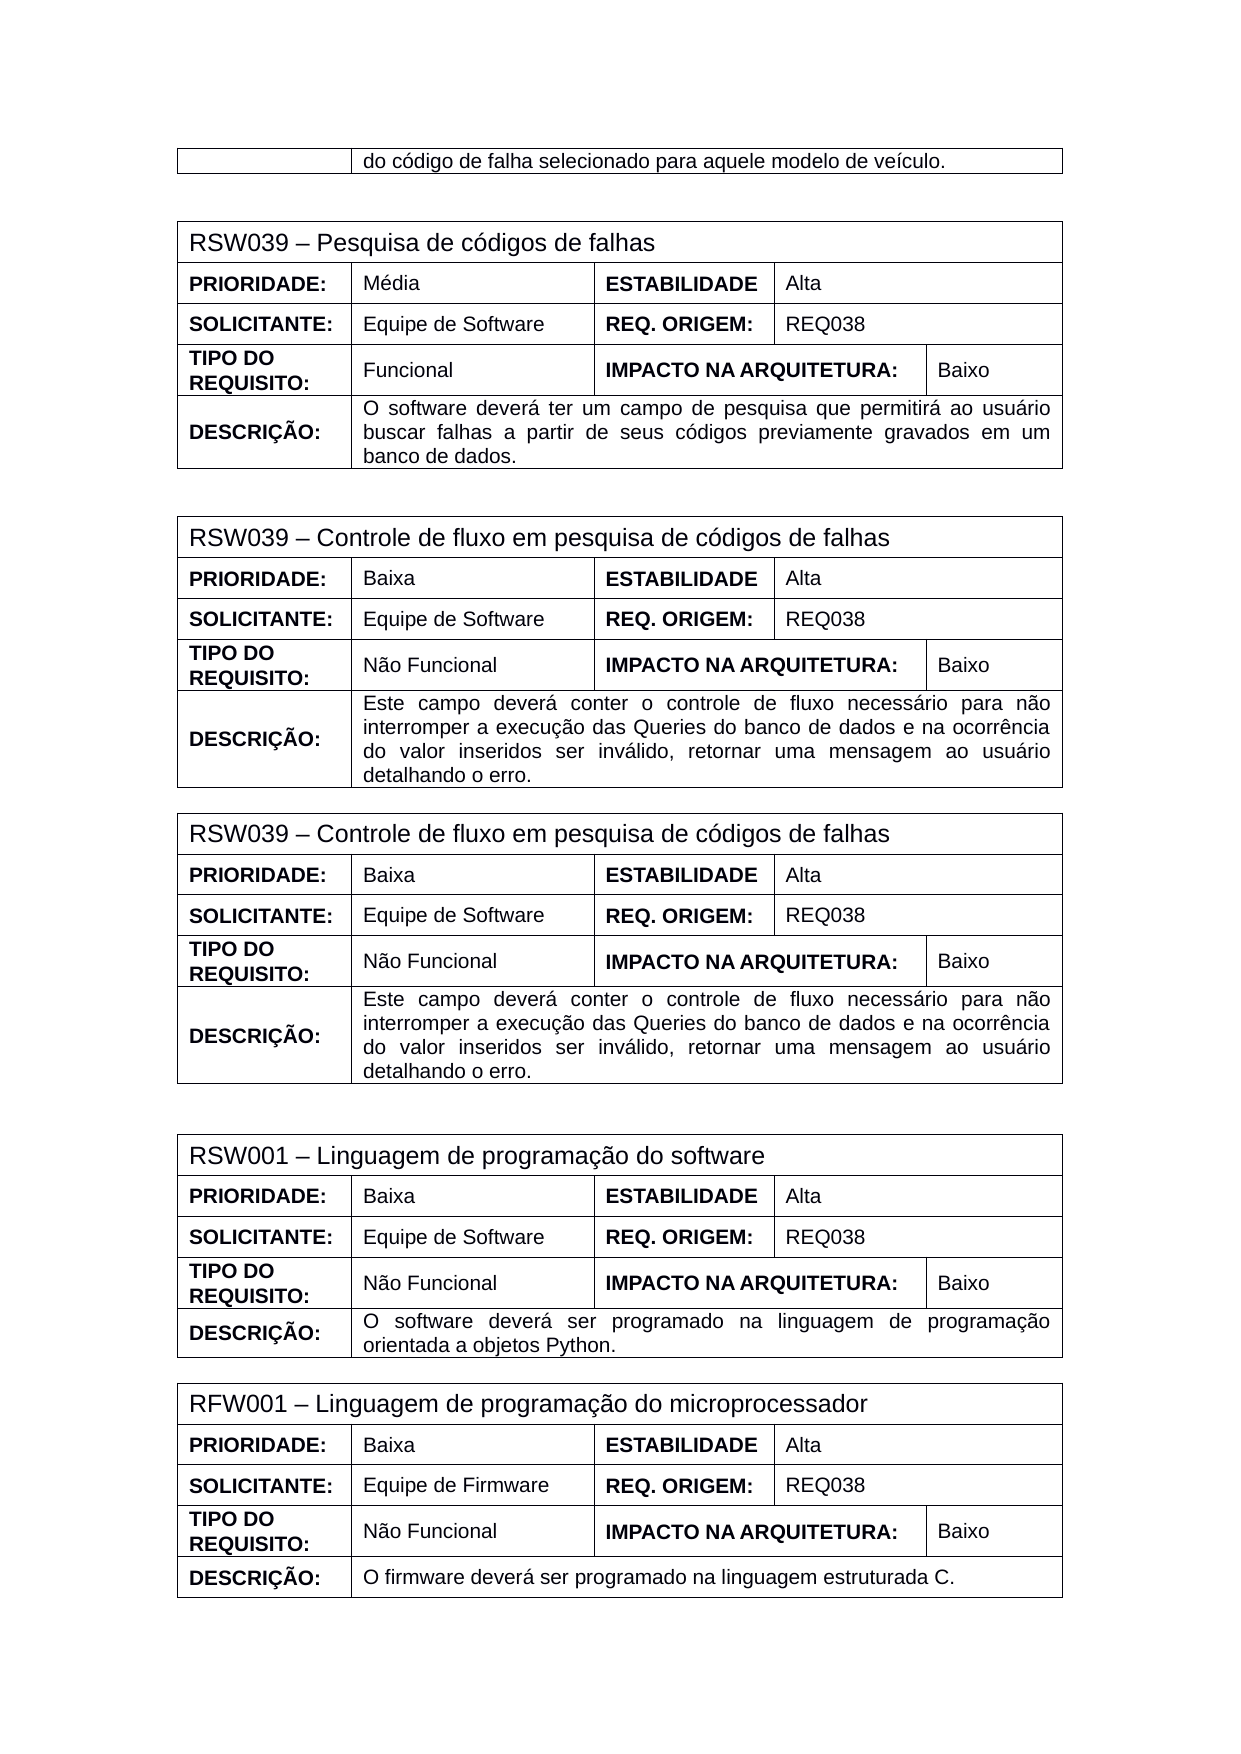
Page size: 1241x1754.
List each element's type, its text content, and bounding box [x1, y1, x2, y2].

table_cell Baixa [352, 1176, 594, 1216]
table_cell SOLICITANTE: [178, 1465, 351, 1505]
table_cell TIPO DO REQUISITO: [178, 345, 351, 395]
table_cell do código de falha selecionado para aquele modelo de veículo. [352, 149, 1062, 173]
table_cell SOLICITANTE: [178, 599, 351, 639]
table_cell Baixo [927, 936, 1062, 986]
table_cell Funcional [352, 345, 594, 395]
table_cell O software deverá ter um campo de pesquisa que permitirá ao usuário buscar falhas a partir de seus códigos previamente gravados em um banco de dados. [352, 396, 1062, 468]
table_cell TIPO DO REQUISITO: [178, 1258, 351, 1308]
table_cell PRIORIDADE: [178, 1176, 351, 1216]
table_header RSW001 – Linguagem de programação do software [178, 1135, 1062, 1175]
table_cell REQ038 [775, 304, 1062, 344]
table_cell IMPACTO NA ARQUITETURA: [595, 936, 926, 986]
table_cell Alta [775, 263, 1062, 303]
table_cell TIPO DO REQUISITO: [178, 1506, 351, 1556]
table_cell ESTABILIDADE [595, 855, 774, 894]
table_cell DESCRIÇÃO: [178, 987, 351, 1083]
table_cell O firmware deverá ser programado na linguagem estruturada C. [352, 1557, 1062, 1597]
table_cell Este campo deverá conter o controle de fluxo necessário para não interromper a execução das Queries do banco de dados e na ocorrência do valor inseridos ser inválido, retornar uma mensagem ao usuário detalhando o erro. [352, 987, 1062, 1083]
table_cell Baixa [352, 855, 594, 894]
table_cell DESCRIÇÃO: [178, 1309, 351, 1357]
table_cell ESTABILIDADE [595, 263, 774, 303]
table_cell TIPO DO REQUISITO: [178, 640, 351, 690]
table_cell ESTABILIDADE [595, 1425, 774, 1464]
table_cell IMPACTO NA ARQUITETURA: [595, 640, 926, 690]
table_cell REQ038 [775, 1465, 1062, 1505]
table_cell SOLICITANTE: [178, 895, 351, 935]
table_cell O software deverá ser programado na linguagem de programação orientada a objetos Python. [352, 1309, 1062, 1357]
table_cell Alta [775, 558, 1062, 598]
table_cell Equipe de Software [352, 304, 594, 344]
table_header RSW039 – Controle de fluxo em pesquisa de códigos de falhas [178, 814, 1062, 853]
table_cell Baixa [352, 1425, 594, 1464]
table_cell PRIORIDADE: [178, 263, 351, 303]
table_cell SOLICITANTE: [178, 304, 351, 344]
table_cell REQ. ORIGEM: [595, 1465, 774, 1505]
table_cell Equipe de Software [352, 599, 594, 639]
table_cell Baixo [927, 640, 1062, 690]
table_cell REQ038 [775, 599, 1062, 639]
table_cell DESCRIÇÃO: [178, 691, 351, 787]
table_cell Baixa [352, 558, 594, 598]
table_cell PRIORIDADE: [178, 558, 351, 598]
table_header RFW001 – Linguagem de programação do microprocessador [178, 1384, 1062, 1423]
table_cell SOLICITANTE: [178, 1217, 351, 1257]
table_cell IMPACTO NA ARQUITETURA: [595, 345, 926, 395]
table_cell ESTABILIDADE [595, 1176, 774, 1216]
table_cell PRIORIDADE: [178, 855, 351, 894]
table_cell Equipe de Firmware [352, 1465, 594, 1505]
table_cell Média [352, 263, 594, 303]
table_cell IMPACTO NA ARQUITETURA: [595, 1506, 926, 1556]
table_header RSW039 – Controle de fluxo em pesquisa de códigos de falhas [178, 517, 1062, 557]
table_cell Baixo [927, 1506, 1062, 1556]
table_cell Não Funcional [352, 640, 594, 690]
table_cell Baixo [927, 345, 1062, 395]
table_cell Equipe de Software [352, 1217, 594, 1257]
table_cell Baixo [927, 1258, 1062, 1308]
table_cell Não Funcional [352, 1258, 594, 1308]
table_cell REQ038 [775, 895, 1062, 935]
table_cell Alta [775, 1176, 1062, 1216]
table_cell DESCRIÇÃO: [178, 1557, 351, 1597]
table_cell Alta [775, 1425, 1062, 1464]
table_cell Alta [775, 855, 1062, 894]
table_cell TIPO DO REQUISITO: [178, 936, 351, 986]
table_cell REQ. ORIGEM: [595, 895, 774, 935]
table_cell Equipe de Software [352, 895, 594, 935]
table_cell REQ. ORIGEM: [595, 599, 774, 639]
table_cell Não Funcional [352, 1506, 594, 1556]
table_cell Este campo deverá conter o controle de fluxo necessário para não interromper a execução das Queries do banco de dados e na ocorrência do valor inseridos ser inválido, retornar uma mensagem ao usuário detalhando o erro. [352, 691, 1062, 787]
table_cell REQ. ORIGEM: [595, 304, 774, 344]
table_cell PRIORIDADE: [178, 1425, 351, 1464]
table_cell [178, 149, 351, 173]
table_cell REQ. ORIGEM: [595, 1217, 774, 1257]
table_cell Não Funcional [352, 936, 594, 986]
table_cell DESCRIÇÃO: [178, 396, 351, 468]
table_cell ESTABILIDADE [595, 558, 774, 598]
table_cell REQ038 [775, 1217, 1062, 1257]
table_header RSW039 – Pesquisa de códigos de falhas [178, 222, 1062, 262]
table_cell IMPACTO NA ARQUITETURA: [595, 1258, 926, 1308]
